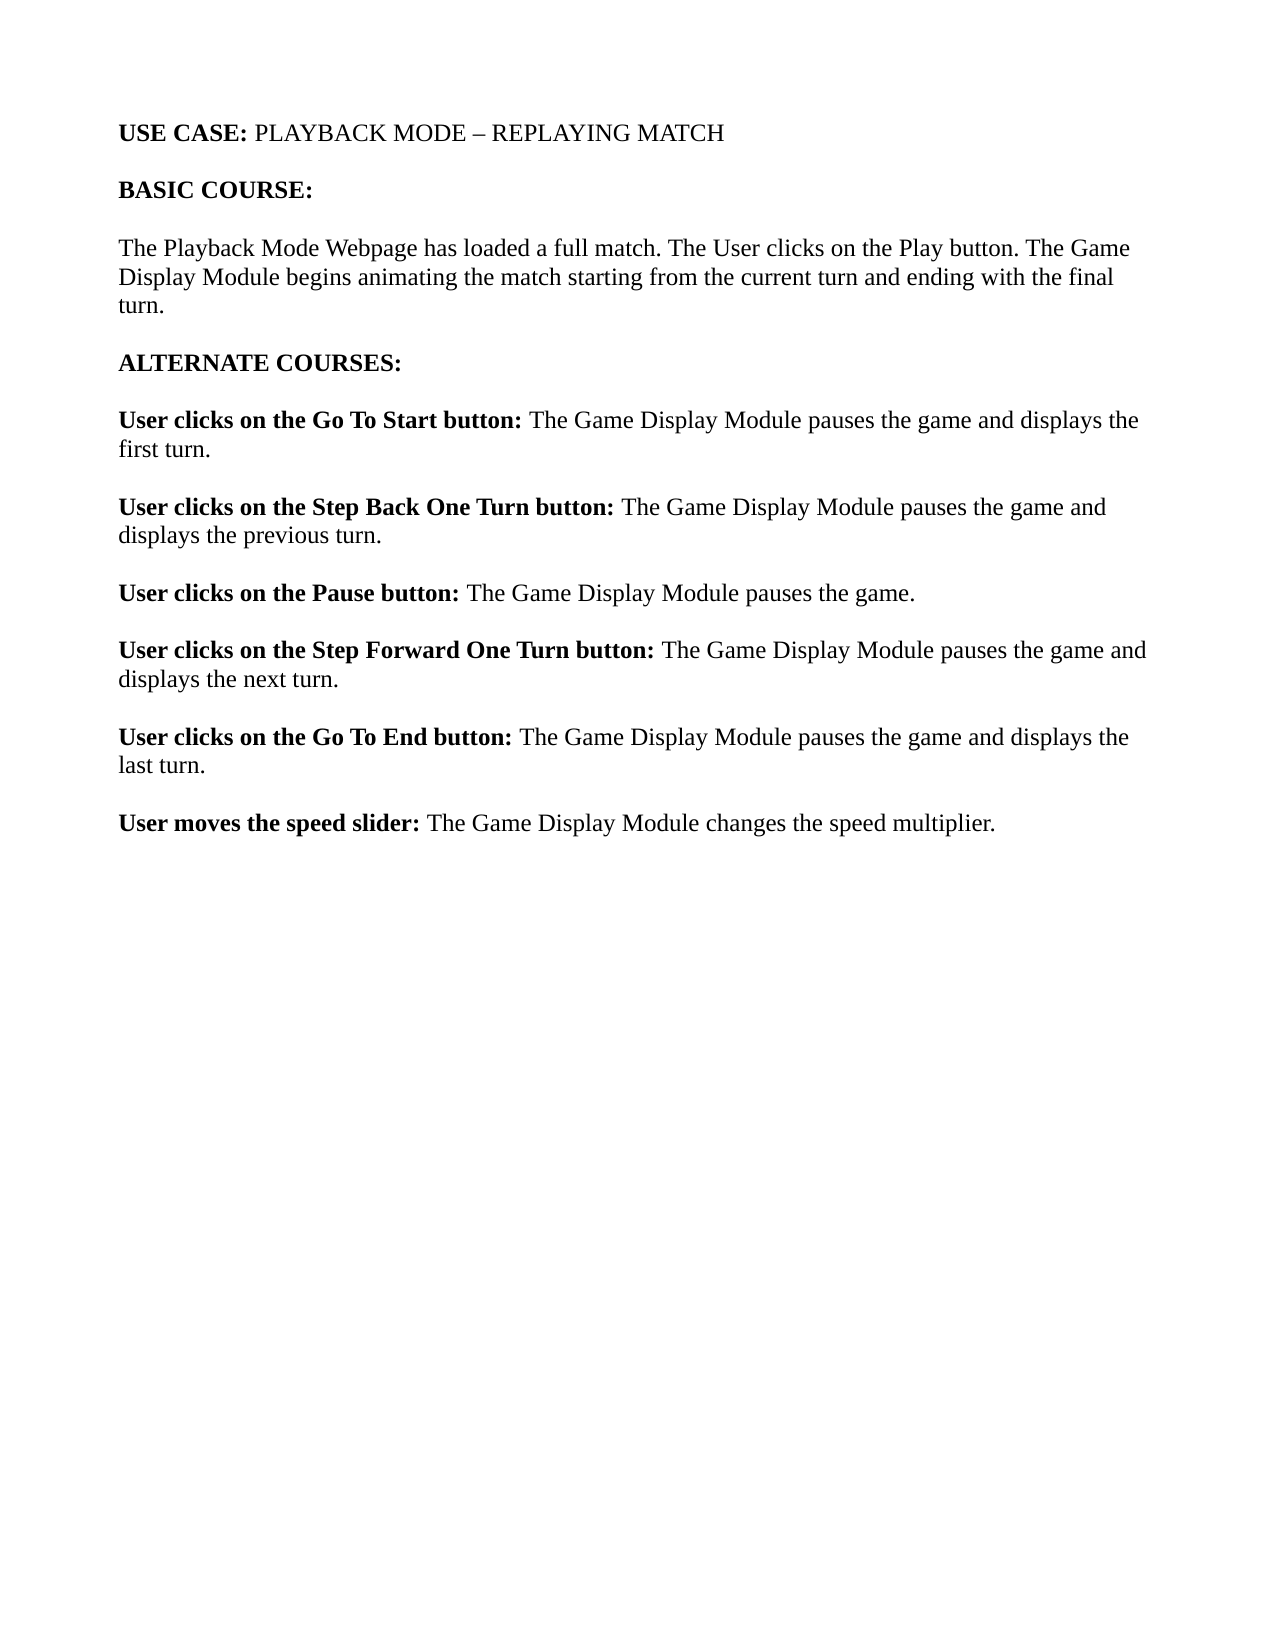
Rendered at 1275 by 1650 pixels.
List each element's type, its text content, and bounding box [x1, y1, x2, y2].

text User clicks on the Go To Start button: The Game Display Module pauses the game and displays the first turn. [118, 406, 1157, 463]
text USE CASE: PLAYBACK MODE – REPLAYING MATCH [118, 118, 1157, 147]
text BASIC COURSE: [118, 176, 1157, 204]
text User clicks on the Go To End button: The Game Display Module pauses the game and displays the last turn. [118, 722, 1157, 779]
text ALTERNATE COURSES: [118, 348, 1157, 377]
text User clicks on the Step Forward One Turn button: The Game Display Module pauses the game and displays the next turn. [118, 636, 1157, 693]
text User moves the speed slider: The Game Display Module changes the speed multiplier. [118, 808, 1157, 837]
text User clicks on the Pause button: The Game Display Module pauses the game. [118, 578, 1157, 607]
text User clicks on the Step Back One Turn button: The Game Display Module pauses the game and displays the previous turn. [118, 492, 1157, 549]
text The Playback Mode Webpage has loaded a full match. The User clicks on the Play button. The Game Display Module begins animating the match starting from the current turn and ending with the final turn. [118, 233, 1157, 319]
